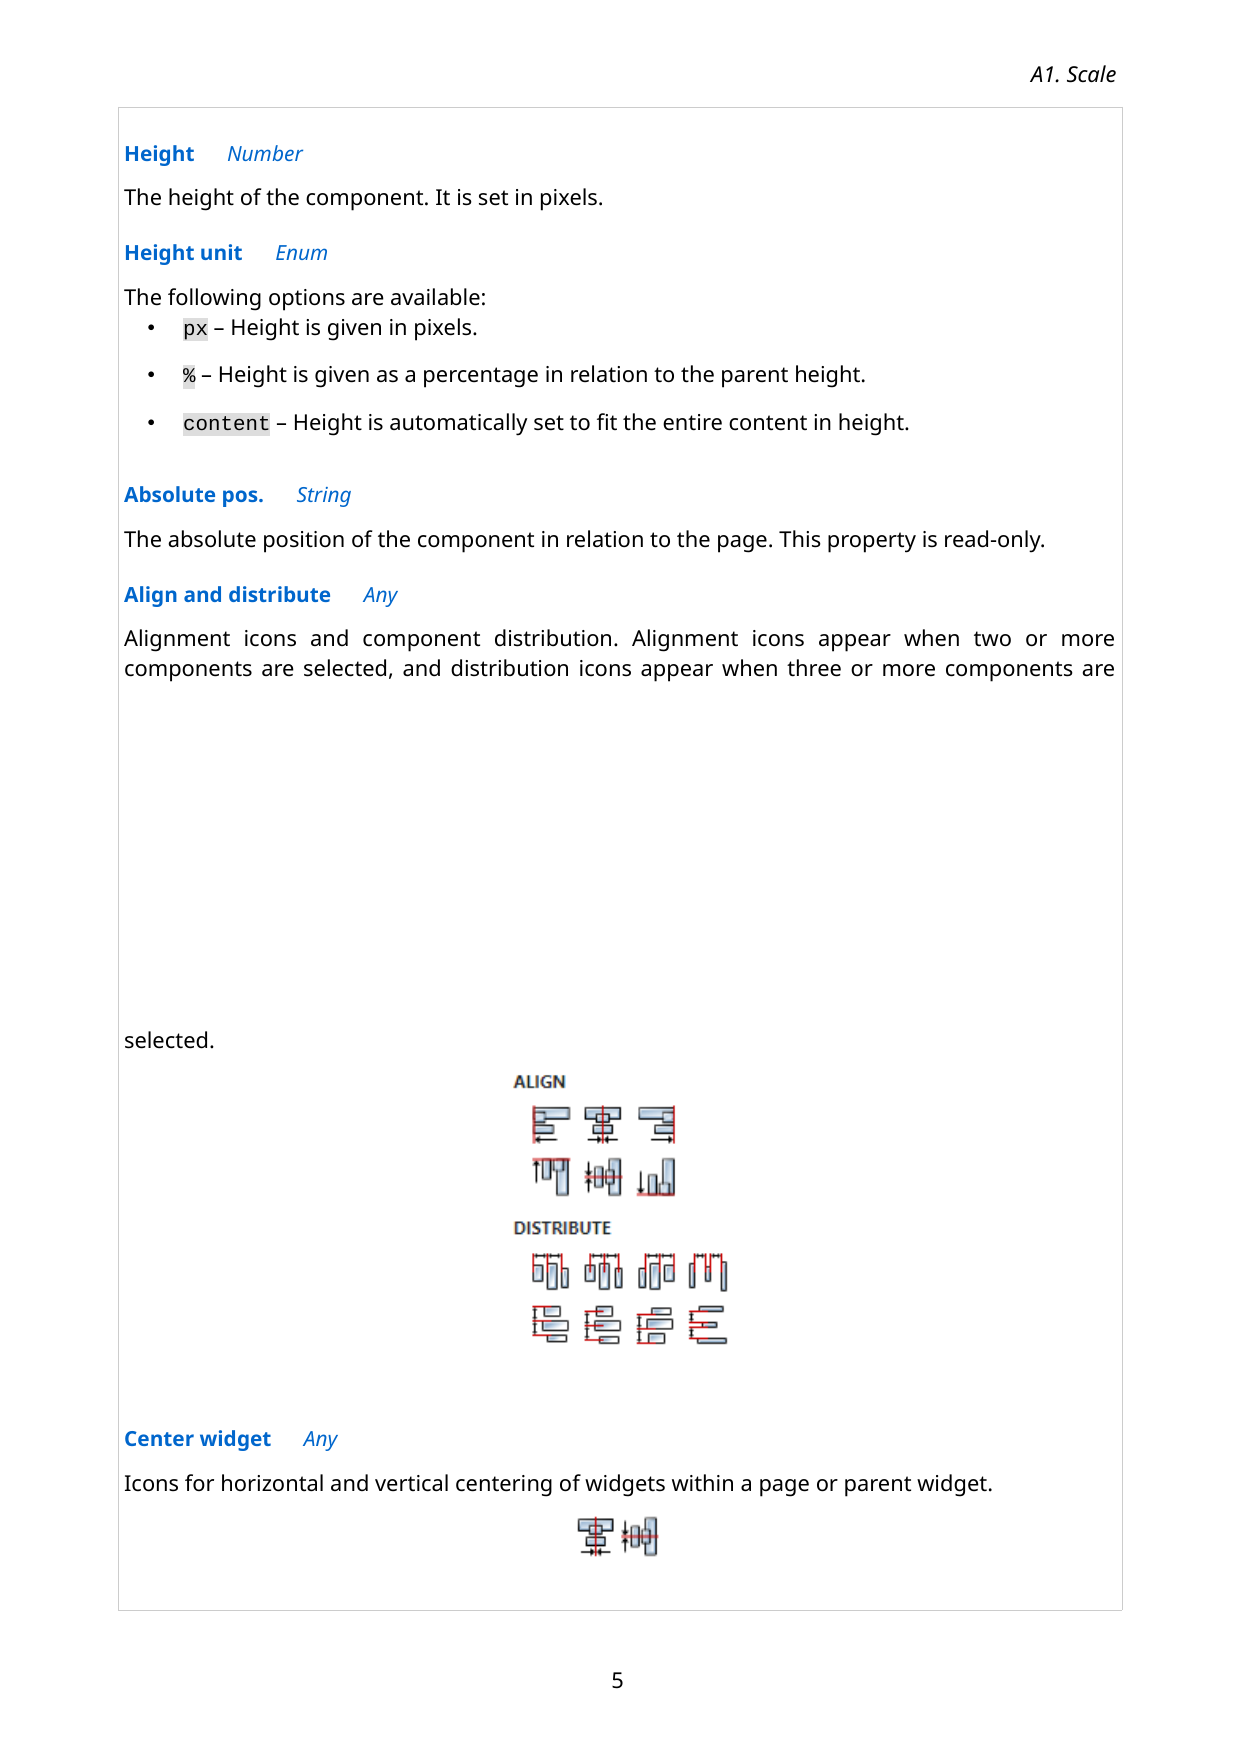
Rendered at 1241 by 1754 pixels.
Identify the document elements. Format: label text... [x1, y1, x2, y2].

table_cell Height Number The height of the component. It is set in pixels. Height unit Enum The following options are available: px – Height is given in pixels. % – Height is given as a percentage in relation to the parent height. content – Height is automatically set to fit the entire content in height. Absolute pos. String The absolute position of the component in relation to the page. This property is read-only. Align and distribute Any Alignment icons and component distribution. Alignment icons appear when two or more components are selected, and distribution icons appear when three or more components are selected. Center widget Any Icons for horizontal and vertical centering of widgets within a page or parent widget. [119, 108, 1122, 1562]
table_cell [119, 1563, 1122, 1610]
picture [490, 1067, 750, 1357]
picture [572, 1509, 668, 1563]
